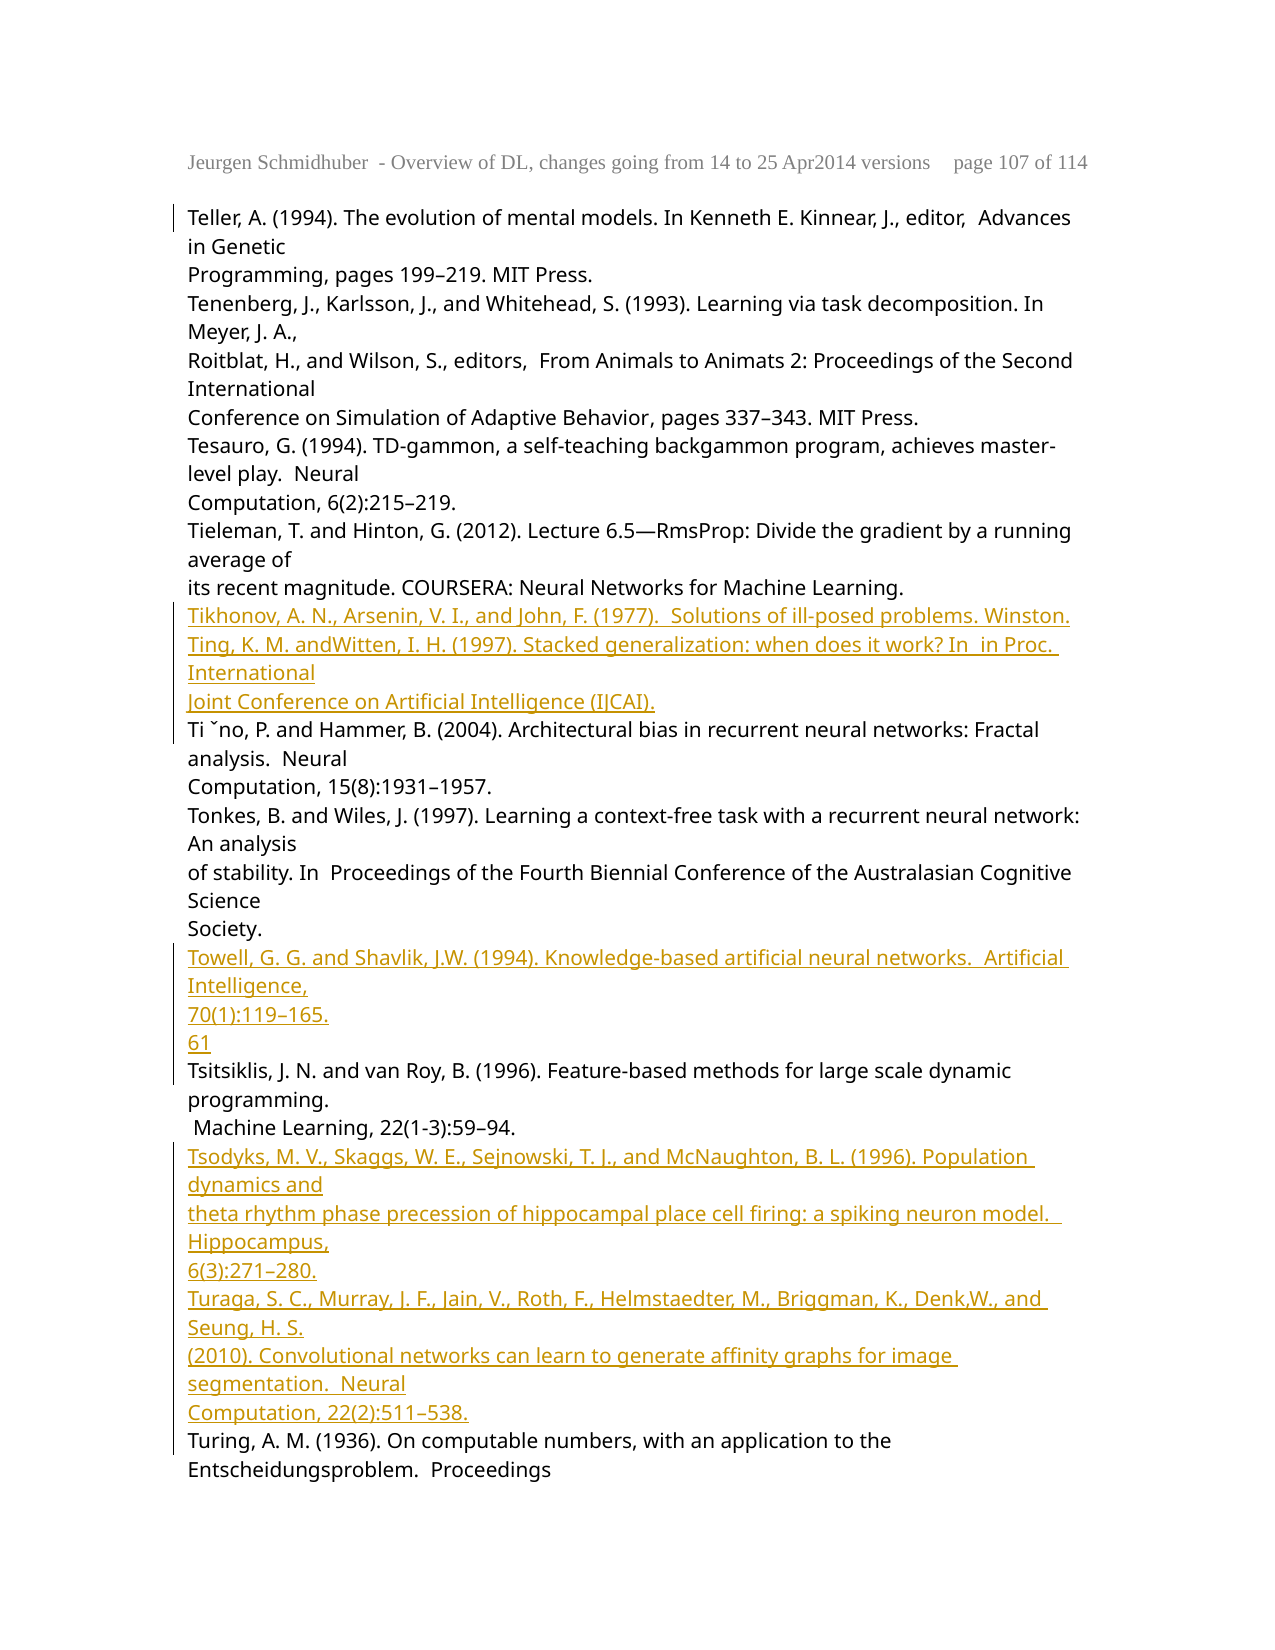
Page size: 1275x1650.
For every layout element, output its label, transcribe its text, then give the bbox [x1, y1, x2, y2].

text Teller, A. (1994). The evolution of mental models. In Kenneth E. Kinnear, J., editor, Advances in Genetic [187, 203, 1087, 260]
text Ting, K. M. andWitten, I. H. (1997). Stacked generalization: when does it work? In in Proc. International [187, 630, 1087, 687]
text 6(3):271–280. [187, 1256, 1087, 1284]
text theta rhythm phase precession of hippocampal place cell firing: a spiking neuron model. Hippocampus, [187, 1199, 1087, 1256]
text Tenenberg, J., Karlsson, J., and Whitehead, S. (1993). Learning via task decomposition. In Meyer, J. A., [187, 289, 1087, 346]
text Turaga, S. C., Murray, J. F., Jain, V., Roth, F., Helmstaedter, M., Briggman, K., Denk,W., and Seung, H. S. [187, 1284, 1087, 1341]
text its recent magnitude. COURSERA: Neural Networks for Machine Learning. [187, 573, 1087, 602]
text 70(1):119–165. [187, 1000, 1087, 1028]
text of stability. In Proceedings of the Fourth Biennial Conference of the Australasian Cognitive Science [187, 858, 1087, 914]
text Joint Conference on Artificial Intelligence (IJCAI). [187, 687, 1087, 715]
text Tieleman, T. and Hinton, G. (2012). Lecture 6.5—RmsProp: Divide the gradient by a running average of [187, 516, 1087, 573]
text Roitblat, H., and Wilson, S., editors, From Animals to Animats 2: Proceedings of the Second International [187, 346, 1087, 403]
text Tsitsiklis, J. N. and van Roy, B. (1996). Feature-based methods for large scale dynamic programming. [187, 1057, 1087, 1113]
text Computation, 15(8):1931–1957. [187, 772, 1087, 801]
text Tonkes, B. and Wiles, J. (1997). Learning a context-free task with a recurrent neural network: An analysis [187, 801, 1087, 858]
text Tesauro, G. (1994). TD-gammon, a self-teaching backgammon program, achieves master-level play. Neural [187, 431, 1087, 488]
text 61 [187, 1028, 1087, 1057]
text Turing, A. M. (1936). On computable numbers, with an application to the Entscheidungsproblem. Proceedings [187, 1426, 1087, 1483]
text Towell, G. G. and Shavlik, J.W. (1994). Knowledge-based artificial neural networks. Artificial Intelligence, [187, 943, 1087, 1000]
text Ti ˇno, P. and Hammer, B. (2004). Architectural bias in recurrent neural networks: Fractal analysis. Neural [187, 715, 1087, 772]
text Tikhonov, A. N., Arsenin, V. I., and John, F. (1977). Solutions of ill-posed problems. Winston. [187, 602, 1087, 630]
text (2010). Convolutional networks can learn to generate affinity graphs for image segmentation. Neural [187, 1341, 1087, 1398]
text Computation, 22(2):511–538. [187, 1398, 1087, 1426]
text Programming, pages 199–219. MIT Press. [187, 260, 1087, 289]
text Computation, 6(2):215–219. [187, 488, 1087, 516]
text Machine Learning, 22(1-3):59–94. [187, 1113, 1087, 1142]
text Conference on Simulation of Adaptive Behavior, pages 337–343. MIT Press. [187, 403, 1087, 431]
text Tsodyks, M. V., Skaggs, W. E., Sejnowski, T. J., and McNaughton, B. L. (1996). Population dynamics and [187, 1142, 1087, 1199]
text Society. [187, 914, 1087, 943]
